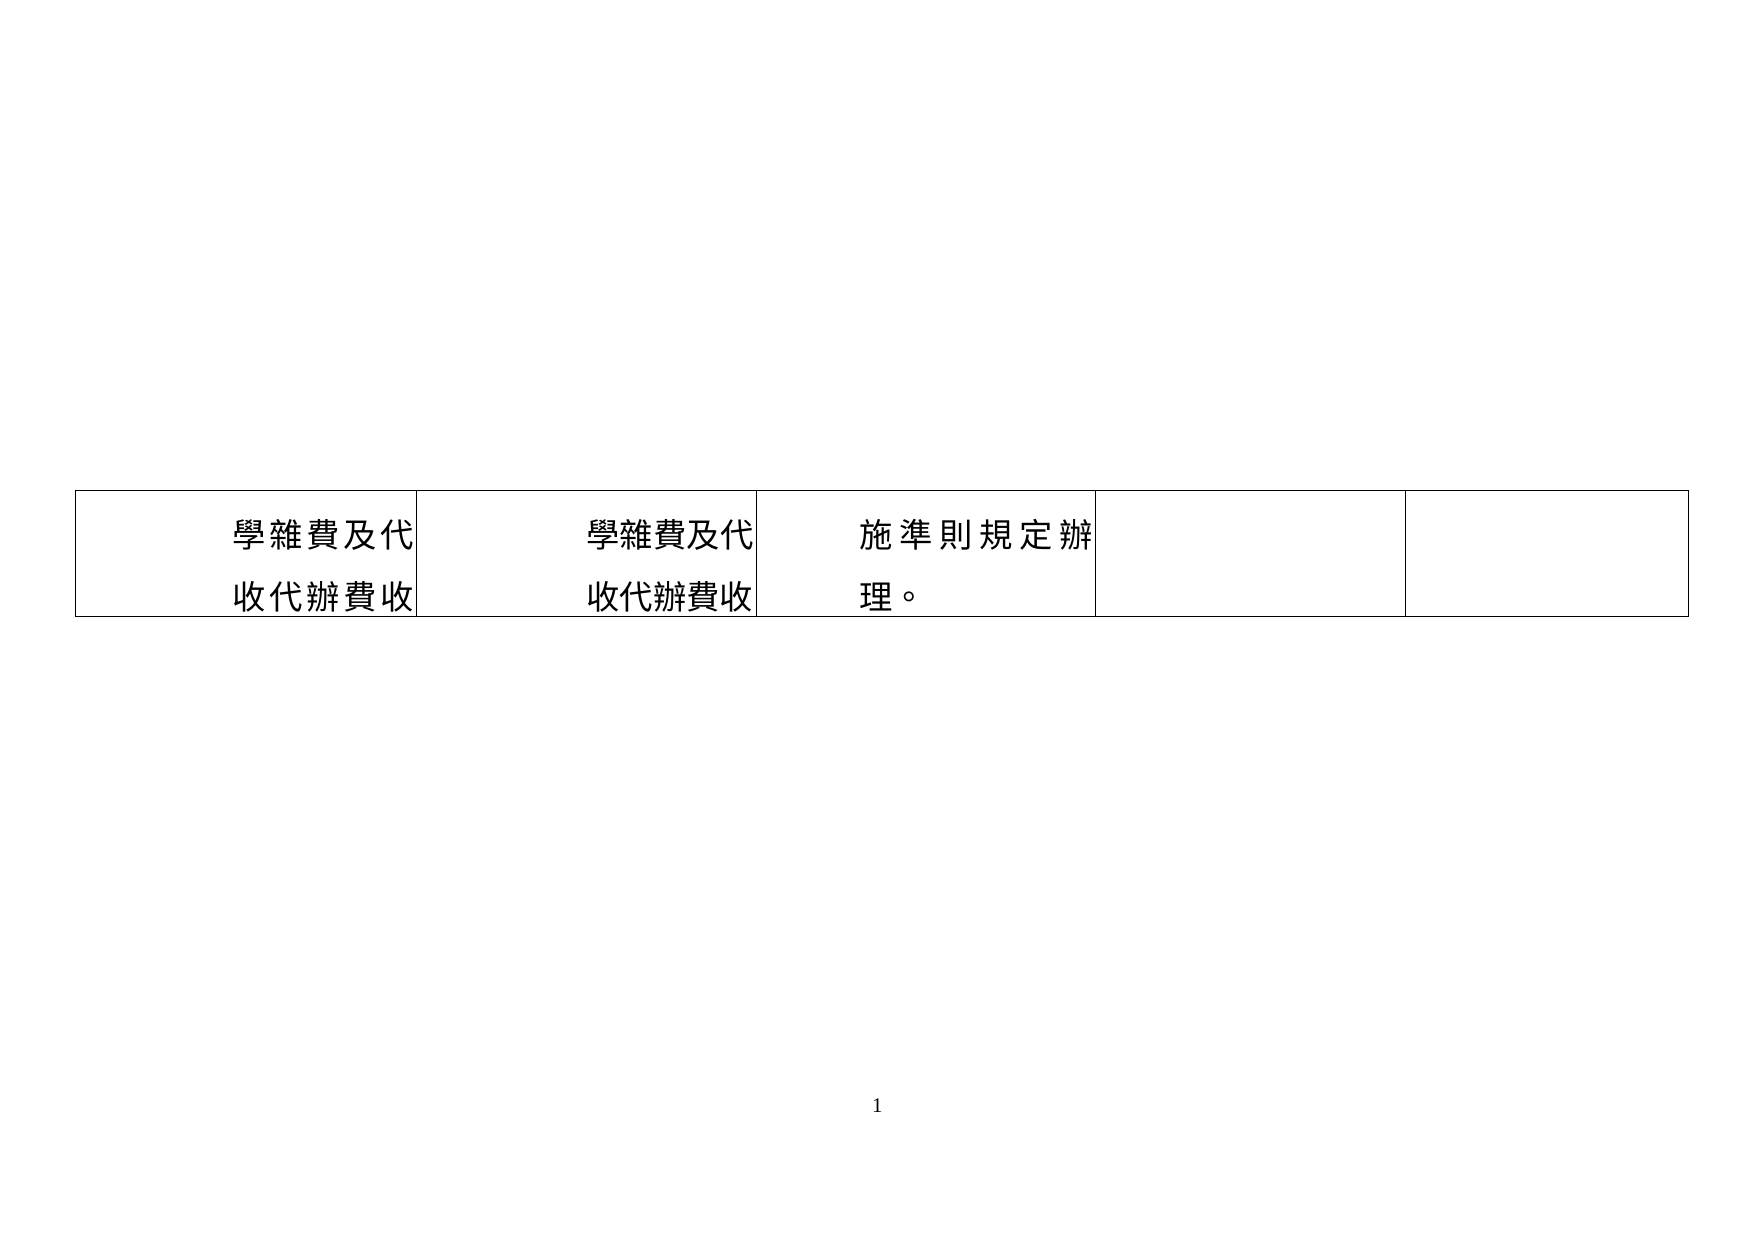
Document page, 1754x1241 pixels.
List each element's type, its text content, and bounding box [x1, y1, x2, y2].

table_cell [1406, 491, 1688, 616]
table_cell 學雜費及代收代辦費收 [76, 491, 416, 616]
table_cell 施準則規定辦理。 [757, 491, 1095, 616]
table_cell [1096, 491, 1405, 616]
table_cell 學雜費及代收代辦費收 [417, 491, 756, 616]
